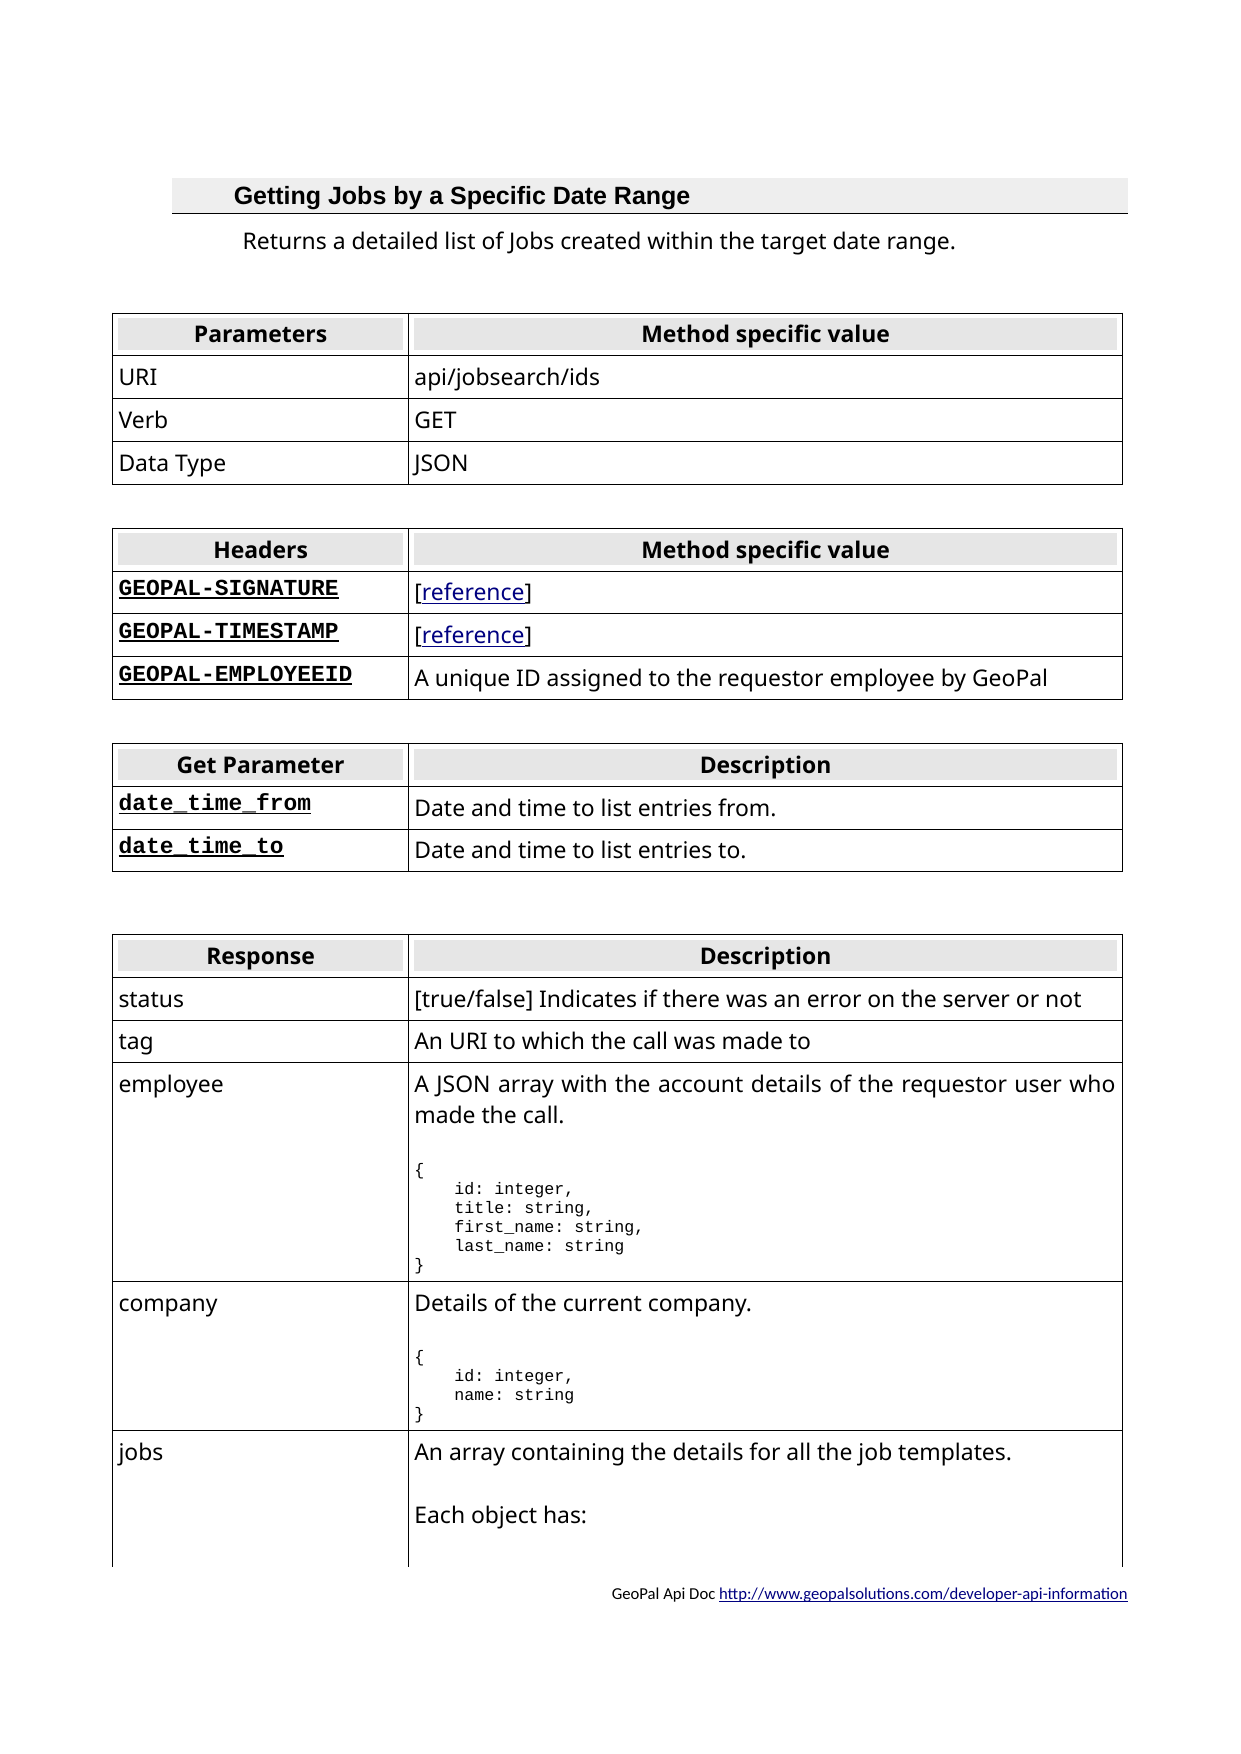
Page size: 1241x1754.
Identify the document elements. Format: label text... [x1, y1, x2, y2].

table_header Headers [113, 529, 408, 571]
table_cell Details of the current company. { id: integer, name: string } [409, 1282, 1122, 1430]
table_header Parameters [113, 314, 408, 355]
table_cell [true/false] Indicates if there was an error on the server or not [409, 978, 1122, 1019]
table_cell An URI to which the call was made to [409, 1021, 1122, 1062]
subtitle Getting Jobs by a Specific Date Range [172, 178, 1128, 213]
table_cell [reference] [409, 572, 1122, 613]
table_cell tag [113, 1021, 408, 1062]
table_header Get Parameter [113, 744, 408, 786]
table_cell GEOPAL-EMPLOYEEID [113, 657, 408, 699]
table_cell api/jobsearch/ids [409, 356, 1122, 398]
table_cell Date and time to list entries from. [409, 787, 1122, 828]
table_cell JSON [409, 442, 1122, 484]
table_header Description [409, 744, 1122, 786]
table_cell A unique ID assigned to the requestor employee by GeoPal [409, 657, 1122, 699]
table_cell A JSON array with the account details of the requestor user who made the call. { id: integer, title: string, first_name: string, last_name: string } [409, 1063, 1122, 1281]
table_cell employee [113, 1063, 408, 1281]
table_cell GET [409, 399, 1122, 441]
table_cell company [113, 1282, 408, 1430]
table_header Method specific value [409, 314, 1122, 355]
table_cell status [113, 978, 408, 1019]
table_cell GEOPAL-SIGNATURE [113, 572, 408, 613]
table_header Method specific value [409, 529, 1122, 571]
table_cell date_time_from [113, 787, 408, 828]
table_header Response [113, 935, 408, 977]
table_cell An array containing the details for all the job templates. Each object has: [409, 1431, 1122, 1554]
table_cell Date and time to list entries to. [409, 830, 1122, 871]
table_cell Verb [113, 399, 408, 441]
table_cell GEOPAL-TIMESTAMP [113, 614, 408, 656]
table_cell URI [113, 356, 408, 398]
table_cell date_time_to [113, 830, 408, 871]
table_header Description [409, 935, 1122, 977]
text Returns a detailed list of Jobs created within the target date range. [172, 225, 1128, 256]
table_cell [reference] [409, 614, 1122, 656]
table_cell Data Type [113, 442, 408, 484]
table_cell jobs [113, 1431, 408, 1554]
